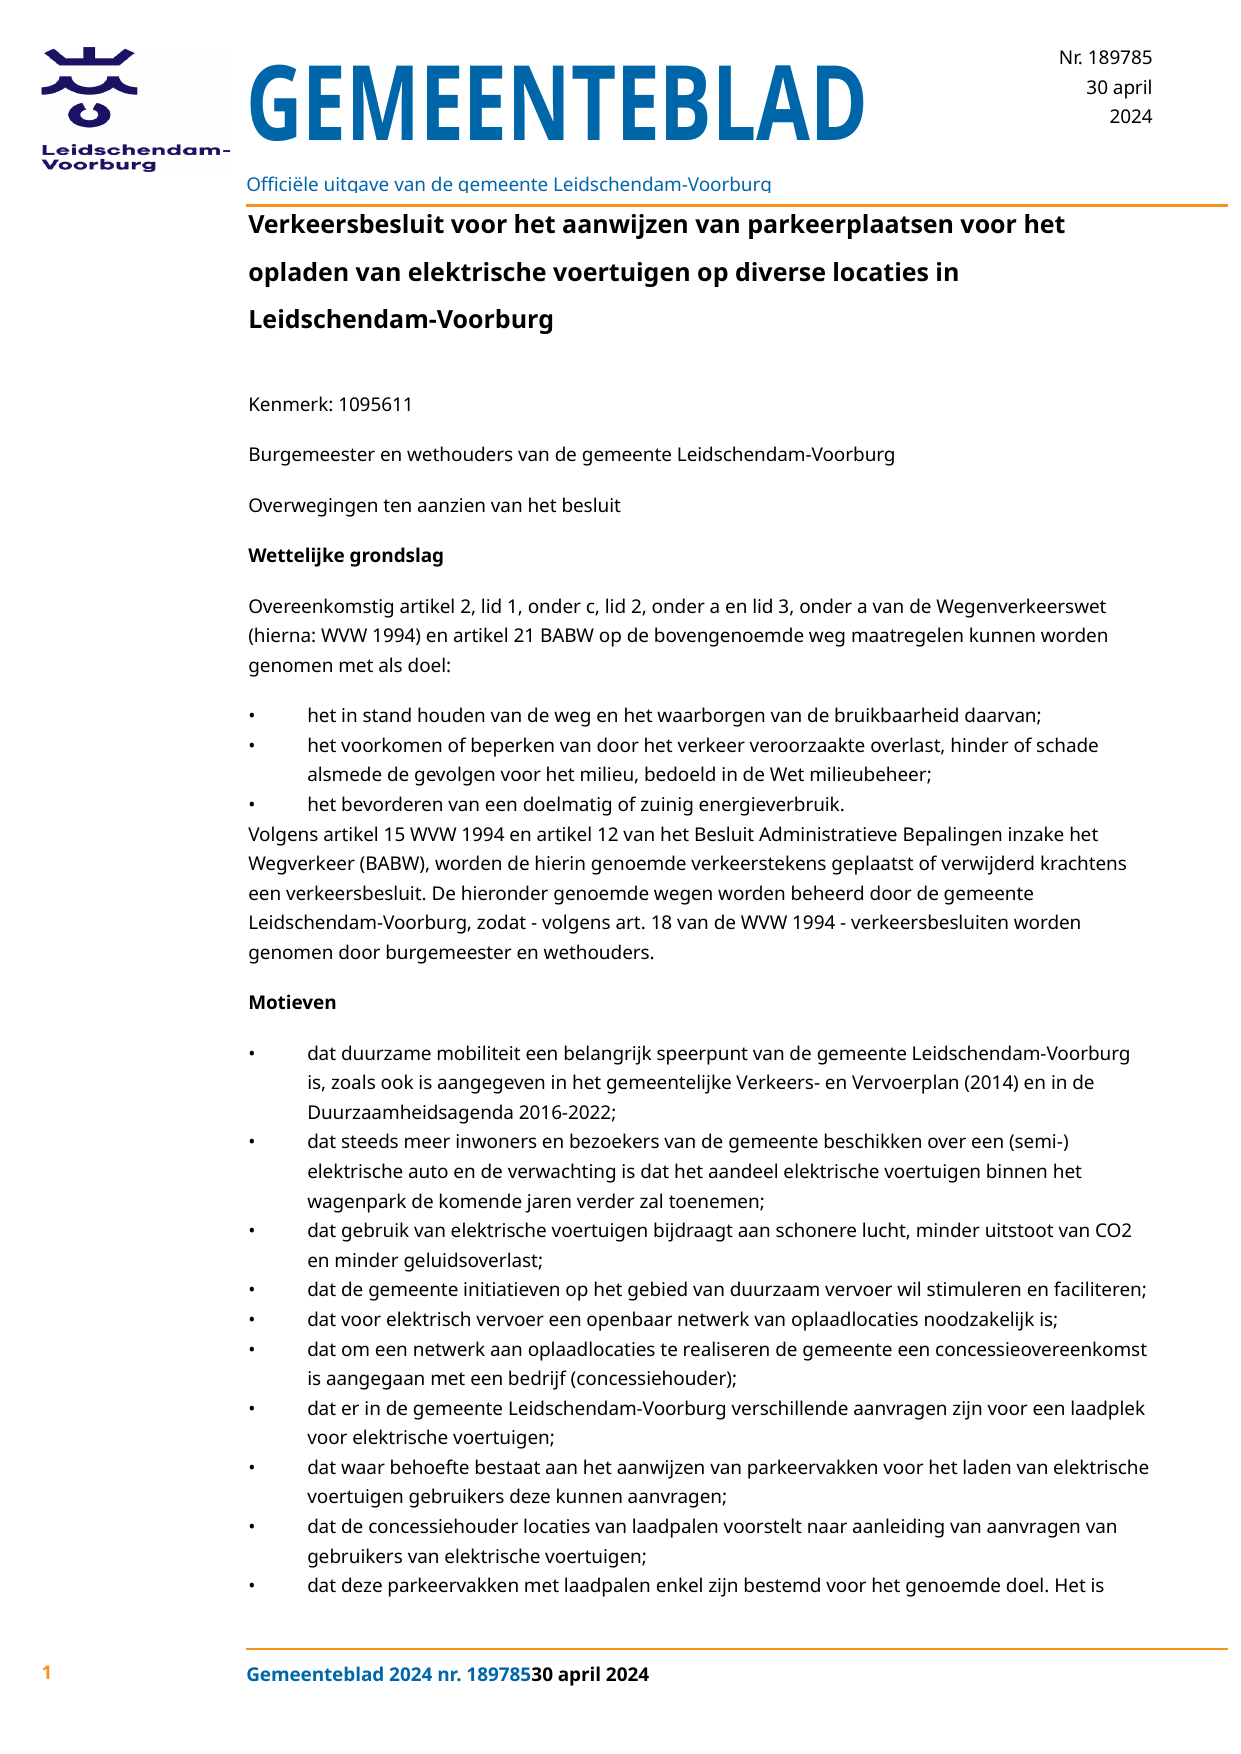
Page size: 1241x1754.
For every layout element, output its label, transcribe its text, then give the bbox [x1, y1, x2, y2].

list dat de gemeente initiatieven op het gebied van duurzaam vervoer wil stimuleren en faciliteren; [248, 1277, 1152, 1302]
text Motieven [248, 989, 1152, 1015]
list het bevorderen van een doelmatig of zuinig energieverbruik. [248, 791, 1152, 817]
text Volgens artikel 15 WVW 1994 en artikel 12 van het Besluit Administratieve Bepalingen inzake het Wegverkeer (BABW), worden de hierin genoemde verkeerstekens geplaatst of verwijderd krachtens een verkeersbesluit. De hieronder genoemde wegen worden beheerd door de gemeente Leidschendam-Voorburg, zodat - volgens art. 18 van de WVW 1994 - verkeersbesluiten worden genomen door burgemeester en wethouders. [248, 821, 1152, 965]
list dat voor elektrisch vervoer een openbaar netwerk van oplaadlocaties noodzakelijk is; [248, 1306, 1152, 1332]
list dat om een netwerk aan oplaadlocaties te realiseren de gemeente een concessieovereenkomst is aangegaan met een bedrijf (concessiehouder); [248, 1336, 1152, 1391]
list dat er in de gemeente Leidschendam-Voorburg verschillende aanvragen zijn voor een laadplek voor elektrische voertuigen; [248, 1395, 1152, 1450]
list dat de concessiehouder locaties van laadpalen voorstelt naar aanleiding van aanvragen van gebruikers van elektrische voertuigen; [248, 1513, 1152, 1569]
text Wettelijke grondslag [248, 542, 1152, 568]
list het voorkomen of beperken van door het verkeer veroorzaakte overlast, hinder of schade alsmede de gevolgen voor het milieu, bedoeld in de Wet milieubeheer; [248, 732, 1152, 787]
list dat steeds meer inwoners en bezoekers van de gemeente beschikken over een (semi-) elektrische auto en de verwachting is dat het aandeel elektrische voertuigen binnen het wagenpark de komende jaren verder zal toenemen; [248, 1129, 1152, 1214]
text Verkeersbesluit voor het aanwijzen van parkeerplaatsen voor het opladen van elektrische voertuigen op diverse locaties in Leidschendam-Voorburg [248, 207, 1152, 336]
list dat deze parkeervakken met laadpalen enkel zijn bestemd voor het genoemde doel. Het is [248, 1572, 1152, 1598]
text Kenmerk: 1095611 [248, 391, 1152, 417]
list dat gebruik van elektrische voertuigen bijdraagt aan schonere lucht, minder uitstoot van CO2 en minder geluidsoverlast; [248, 1217, 1152, 1273]
text Overwegingen ten aanzien van het besluit [248, 492, 1152, 518]
text Overeenkomstig artikel 2, lid 1, onder c, lid 2, onder a en lid 3, onder a van de Wegenverkeerswet (hierna: WVW 1994) en artikel 21 BABW op de bovengenoemde weg maatregelen kunnen worden genomen met als doel: [248, 593, 1152, 678]
text Burgemeester en wethouders van de gemeente Leidschendam-Voorburg [248, 442, 1152, 467]
list dat waar behoefte bestaat aan het aanwijzen van parkeervakken voor het laden van elektrische voertuigen gebruikers deze kunnen aanvragen; [248, 1454, 1152, 1509]
list het in stand houden van de weg en het waarborgen van de bruikbaarheid daarvan; [248, 702, 1152, 728]
list dat duurzame mobiliteit een belangrijk speerpunt van de gemeente Leidschendam-Voorburg is, zoals ook is aangegeven in het gemeentelijke Verkeers- en Vervoerplan (2014) en in de Duurzaamheidsagenda 2016-2022; [248, 1040, 1152, 1125]
picture [41, 47, 231, 172]
